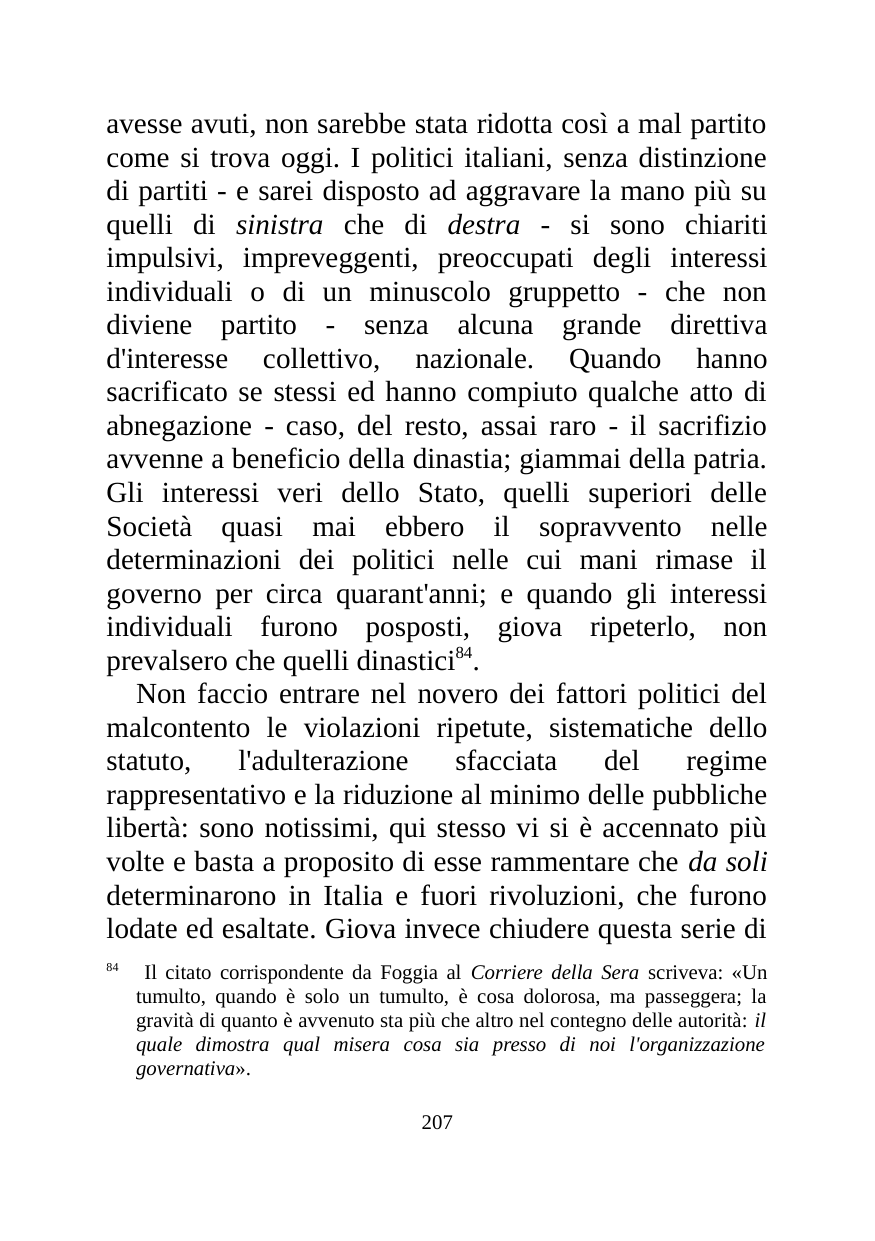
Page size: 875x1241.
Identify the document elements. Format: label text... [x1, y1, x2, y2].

text Non faccio entrare nel novero dei fattori politici del malcontento le violazioni ripetute, sistematiche dello statuto, l'adulterazione sfacciata del regime rappresentativo e la riduzione al minimo delle pubbliche libertà: sono notissimi, qui stesso vi si è accennato più volte e basta a proposito di esse rammentare che da soli determinarono in Italia e fuori rivoluzioni, che furono lodate ed esaltate. Giova invece chiudere questa serie di [106, 676, 768, 945]
text avesse avuti, non sarebbe stata ridotta così a mal partito come si trova oggi. I politici italiani, senza distinzione di partiti - e sarei disposto ad aggravare la mano più su quelli di sinistra che di destra - si sono chiariti impulsivi, impreveggenti, preoccupati degli interessi individuali o di un minuscolo gruppetto - che non diviene partito - senza alcuna grande direttiva d'interesse collettivo, nazionale. Quando hanno sacrificato se stessi ed hanno compiuto qualche atto di abnegazione - caso, del resto, assai raro - il sacrifizio avvenne a beneficio della dinastia; giammai della patria. Gli interessi veri dello Stato, quelli superiori delle Società quasi mai ebbero il sopravvento nelle determinazioni dei politici nelle cui mani rimase il governo per circa quarant'anni; e quando gli interessi individuali furono posposti, giova ripeterlo, non prevalsero che quelli dinastici. [106, 106, 768, 676]
text Il citato corrispondente da Foggia al Corriere della Sera scriveva: «Un tumulto, quando è solo un tumulto, è cosa dolorosa, ma passeggera; la gravità di quanto è avvenuto sta più che altro nel contegno delle autorità: il quale dimostra qual misera cosa sia presso di noi l'organizzazione governativa». [106, 960, 768, 1080]
